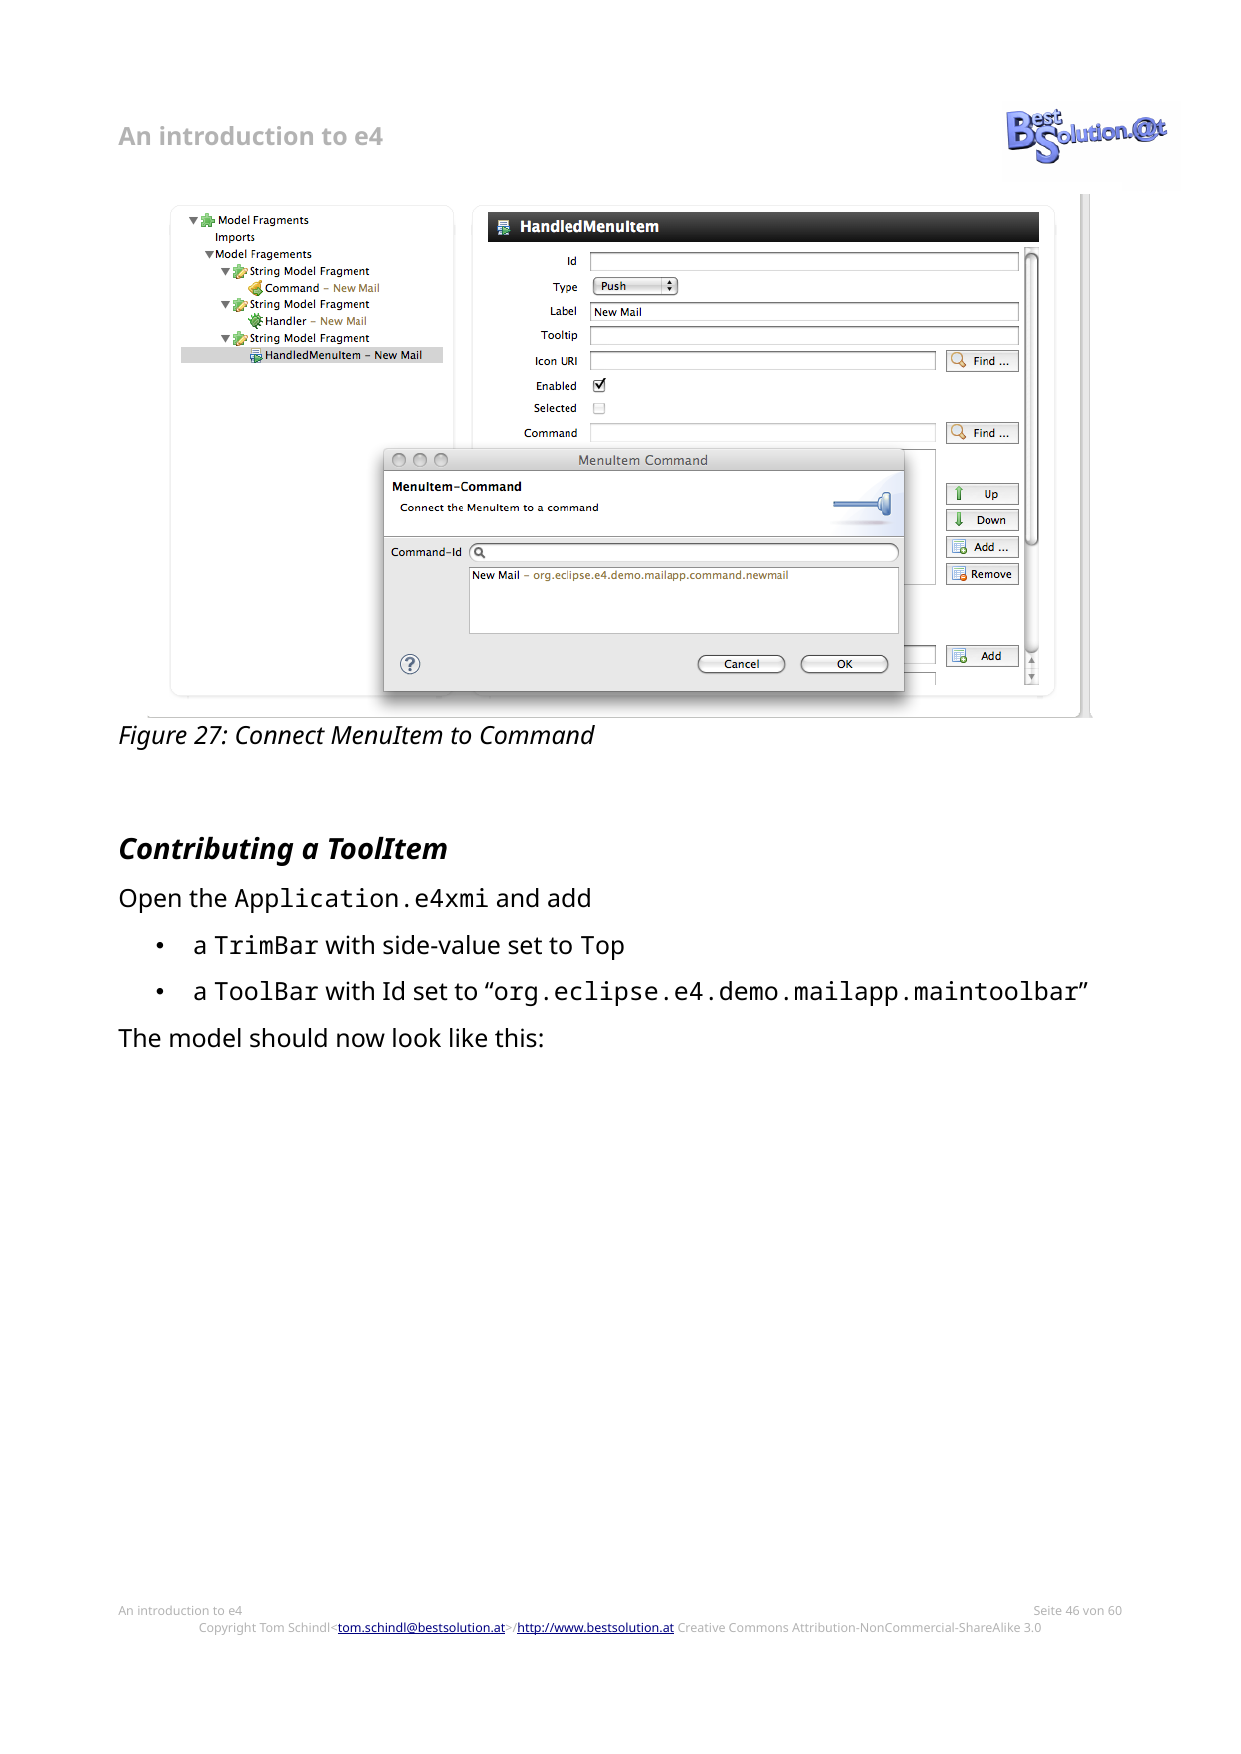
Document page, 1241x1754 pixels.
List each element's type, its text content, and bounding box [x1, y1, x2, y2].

picture [1002, 101, 1181, 191]
list a TrimBar with side-value set to Top [156, 927, 1122, 961]
text Open the Application.e4xmi and add [118, 881, 1122, 915]
picture [147, 194, 1093, 718]
list a ToolBar with Id set to “org.eclipse.e4.demo.mailapp.maintoolbar” [156, 974, 1122, 1008]
text The model should now look like this: [118, 1021, 1122, 1054]
subtitle Contributing a ToolItem [118, 829, 1122, 868]
text Figure 27: Connect MenuItem to Command [118, 718, 1122, 751]
